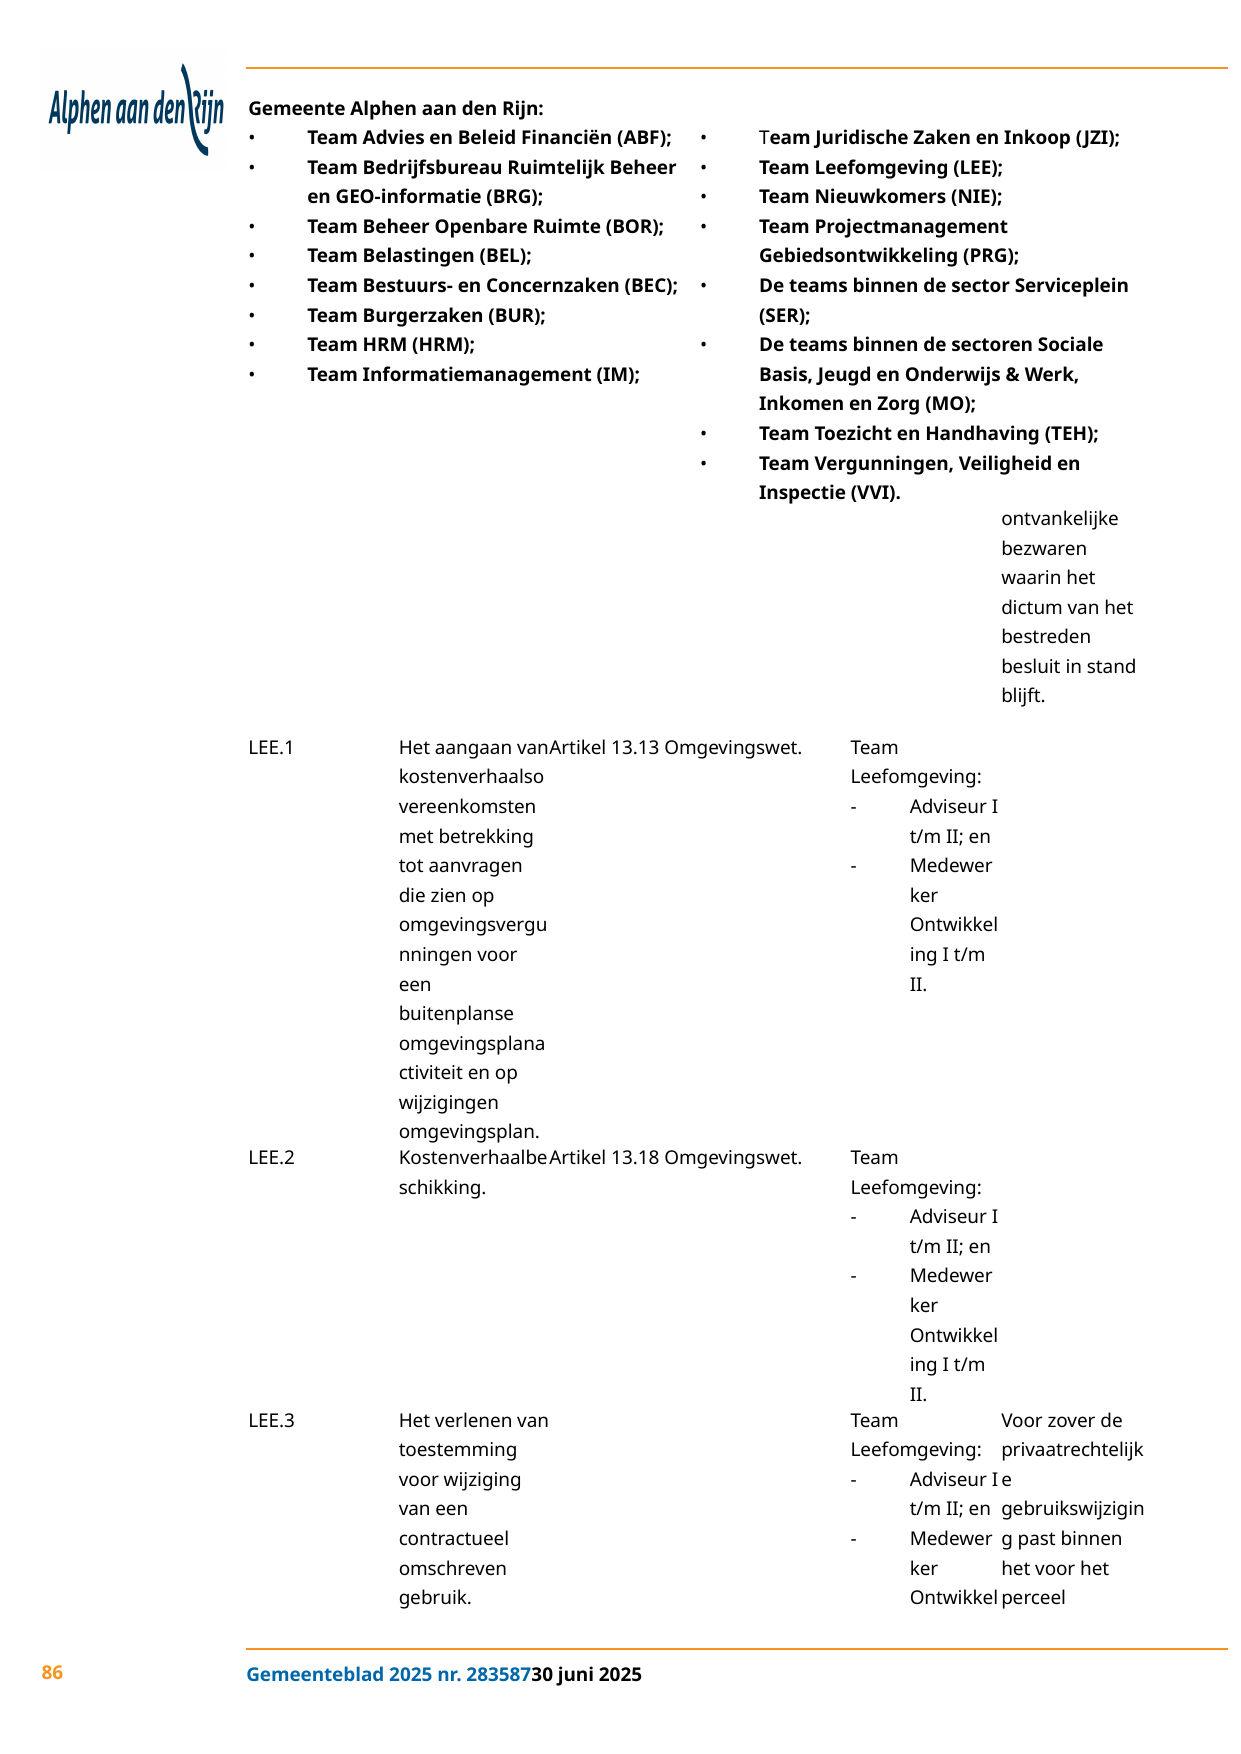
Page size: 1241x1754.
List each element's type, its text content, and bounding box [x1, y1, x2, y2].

table_cell [1001, 1144, 1152, 1407]
table_cell LEE.2 [248, 1144, 398, 1407]
table_cell [850, 708, 1001, 734]
table_cell [248, 708, 398, 734]
table_cell Team Leefomgeving: Adviseur I t/m II; en Medewerker Ontwikkeling I t/m II. [850, 1144, 1001, 1407]
table_cell Het verlenen van toestemming voor wijziging van een contractueel omschreven gebruik. [399, 1407, 549, 1610]
table_cell ontvankelijke bezwaren waarin het dictum van het bestreden besluit in stand blijft. [1001, 505, 1152, 708]
picture [41, 47, 231, 172]
table_cell [850, 505, 1001, 708]
table_cell [399, 505, 549, 708]
table_header Team Juridische Zaken en Inkoop (JZI); Team Leefomgeving (LEE); Team Nieuwkomers (NIE); Team Projectmanagement Gebiedsontwikkeling (PRG); De teams binnen de sector Serviceplein (SER); De teams binnen de sectoren Sociale Basis, Jeugd en Onderwijs & Werk, Inkomen en Zorg (MO); Team Toezicht en Handhaving (TEH); Team Vergunningen, Veiligheid en Inspectie (VVI). [700, 95, 1152, 505]
table_cell Team Leefomgeving: Adviseur I t/m II; en Medewerker Ontwikkeling I t/m II. [850, 734, 1001, 1144]
table_cell [248, 505, 398, 708]
table_header Gemeente Alphen aan den Rijn: Team Advies en Beleid Financiën (ABF); Team Bedrijfsbureau Ruimtelijk Beheer en GEO-informatie (BRG); Team Beheer Openbare Ruimte (BOR); Team Belastingen (BEL); Team Bestuurs- en Concernzaken (BEC); Team Burgerzaken (BUR); Team HRM (HRM); Team Informatiemanagement (IM); [248, 95, 700, 505]
table_cell [549, 708, 850, 734]
table_cell [1001, 708, 1152, 734]
table_cell LEE.3 [248, 1407, 398, 1610]
table_cell Voor zover de privaatrechtelijke gebruikswijziging past binnen het voor het perceel [1001, 1407, 1152, 1610]
table_cell Team Leefomgeving: Adviseur I t/m II; en Medewerker Ontwikkel [850, 1407, 1001, 1610]
table_cell Artikel 13.18 Omgevingswet. [549, 1144, 850, 1407]
table_cell Artikel 13.13 Omgevingswet. [549, 734, 850, 1144]
table_cell [549, 1407, 850, 1610]
table_cell [549, 505, 850, 708]
table_cell [1001, 734, 1152, 1144]
table_cell [399, 708, 549, 734]
table_cell Het aangaan van kostenverhaalsovereenkomsten met betrekking tot aanvragen die zien op omgevingsvergunningen voor een buitenplanse omgevingsplanactiviteit en op wijzigingen omgevingsplan. [399, 734, 549, 1144]
table_cell Kostenverhaalbeschikking. [399, 1144, 549, 1407]
table_cell LEE.1 [248, 734, 398, 1144]
